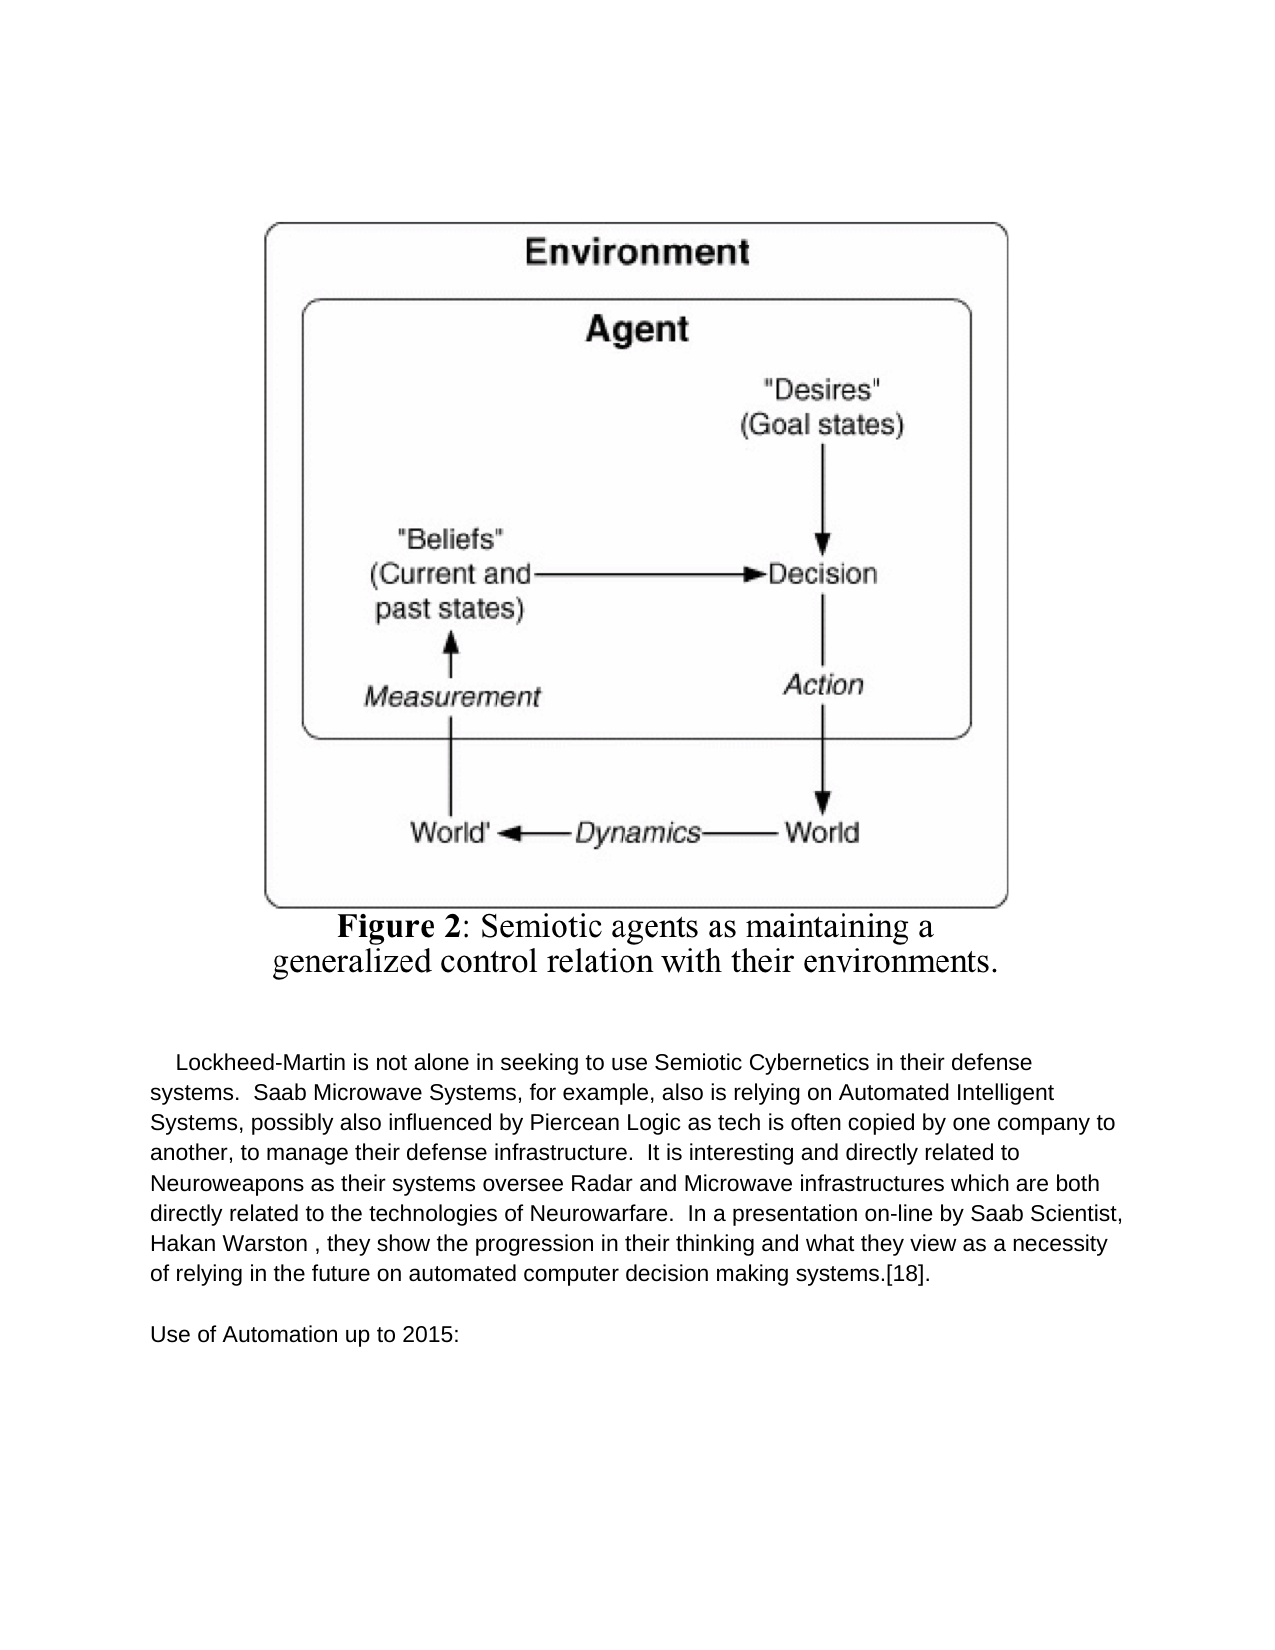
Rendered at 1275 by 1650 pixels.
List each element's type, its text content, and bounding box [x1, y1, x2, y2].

text Use of Automation up to 2015: [150, 1321, 1125, 1347]
picture [150, 150, 1125, 1015]
text Lockheed-Martin is not alone in seeking to use Semiotic Cybernetics in their defense systems. Saab Microwave Systems, for example, also is relying on Automated Intelligent Systems, possibly also influenced by Piercean Logic as tech is often copied by one company to another, to manage their defense infrastructure. It is interesting and directly related to Neuroweapons as their systems oversee Radar and Microwave infrastructures which are both directly related to the technologies of Neurowarfare. In a presentation on-line by Saab Scientist, Hakan Warston , they show the progression in their thinking and what they view as a necessity of relying in the future on automated computer decision making systems.[18]. [150, 1049, 1125, 1286]
